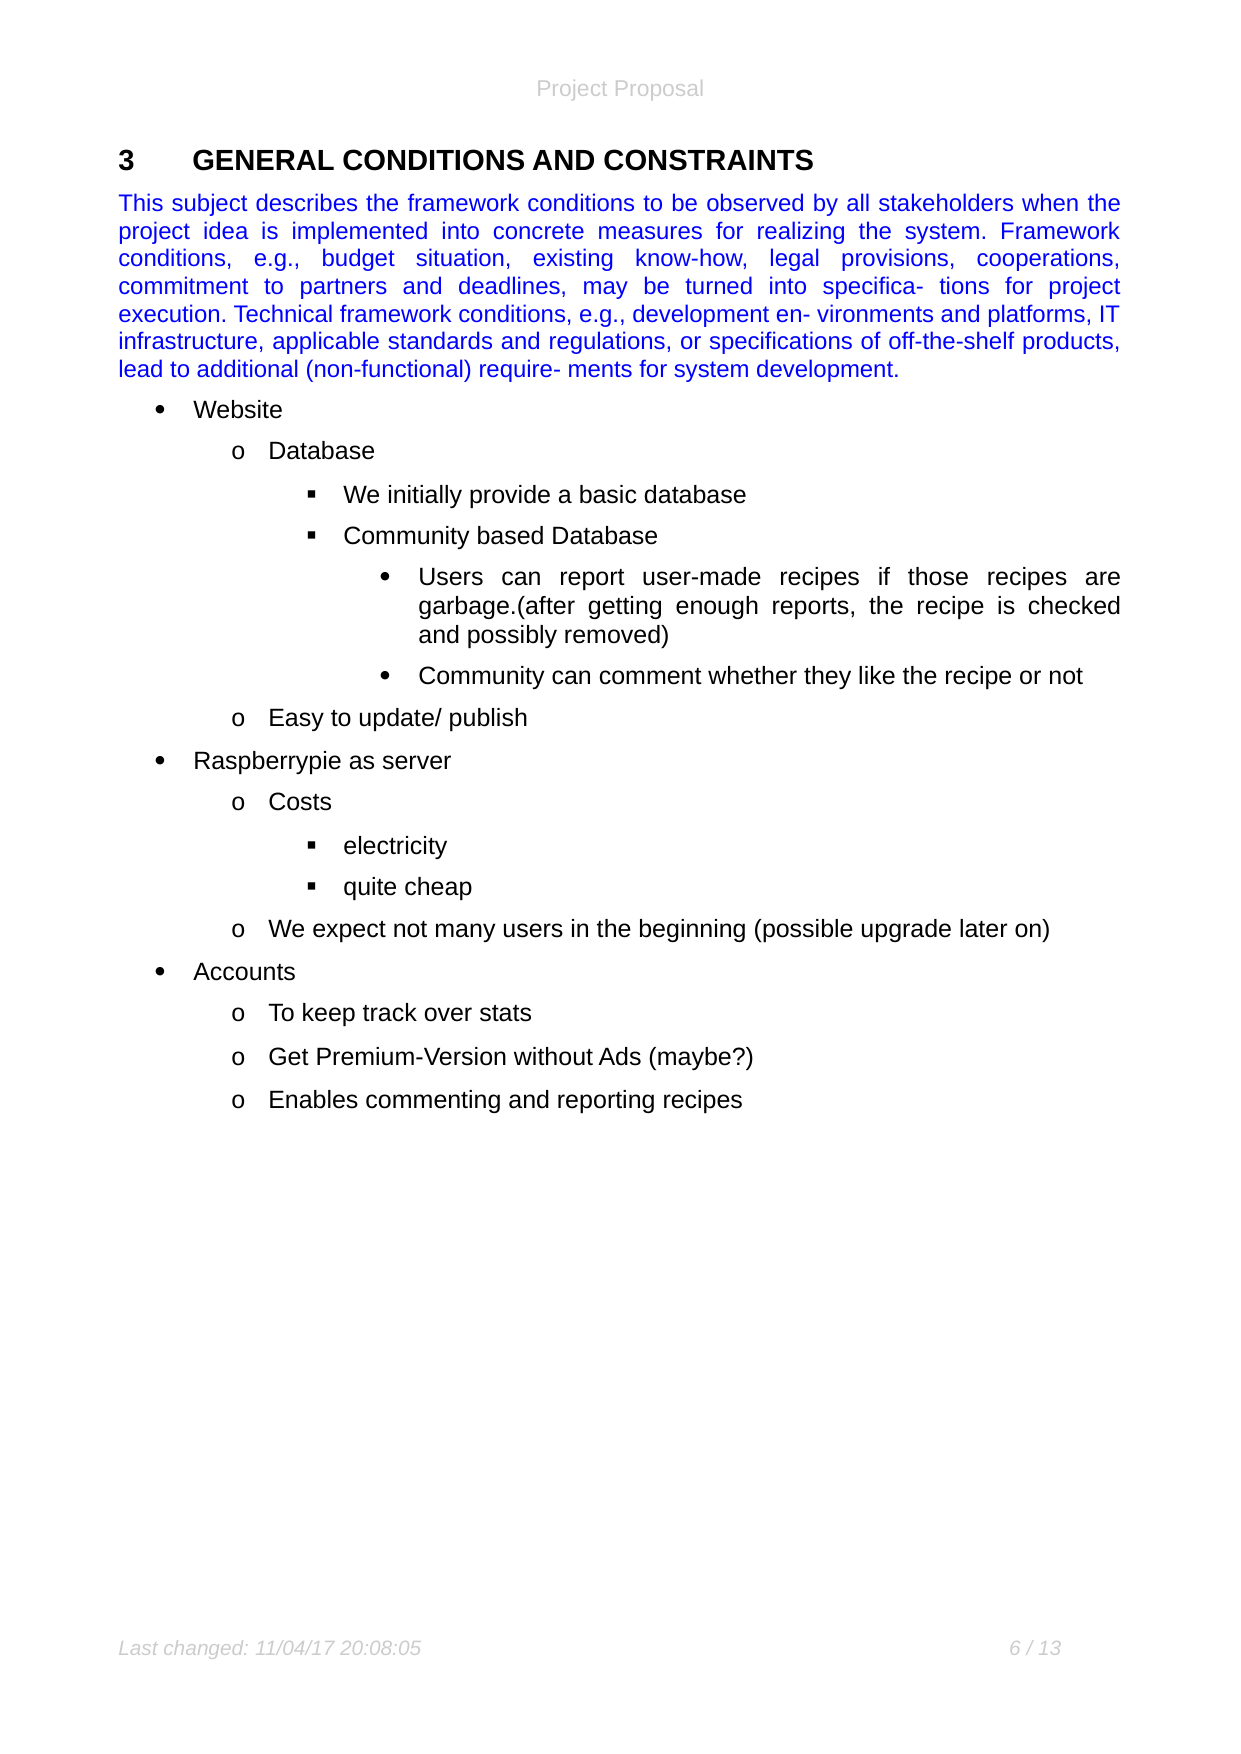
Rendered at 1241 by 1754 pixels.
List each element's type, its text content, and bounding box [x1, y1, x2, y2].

list Enables commenting and reporting recipes [231, 1085, 1122, 1116]
list Users can report user-made recipes if those recipes are garbage.(after getting enough reports, the recipe is checked and possibly removed) [381, 562, 1122, 649]
list Community based Database [306, 521, 1122, 550]
list We initially provide a basic database [306, 480, 1122, 508]
list Website [156, 395, 1122, 424]
list Database [231, 436, 1122, 467]
list electricity [306, 831, 1122, 860]
list Raspberrypie as server [156, 746, 1122, 775]
list Costs [231, 787, 1122, 818]
list Community can comment whether they like the recipe or not [381, 661, 1122, 690]
list We expect not many users in the beginning (possible upgrade later on) [231, 913, 1122, 944]
list Easy to update/ publish [231, 703, 1122, 733]
subtitle General Conditions and Constraints [118, 143, 1122, 177]
text This subject describes the framework conditions to be observed by all stakeholders when the project idea is implemented into concrete measures for realizing the system. Framework conditions, e.g., budget situation, existing know-how, legal provisions, cooperations, commitment to partners and deadlines, may be turned into specifica- tions for project execution. Technical framework conditions, e.g., development en- vironments and platforms, IT infrastructure, applicable standards and regulations, or specifications of off-the-shelf products, lead to additional (non-functional) require- ments for system development. [118, 189, 1122, 382]
list To keep track over stats [231, 998, 1122, 1029]
list Get Premium-Version without Ads (maybe?) [231, 1042, 1122, 1073]
list quite cheap [306, 872, 1122, 901]
list Accounts [156, 957, 1122, 986]
